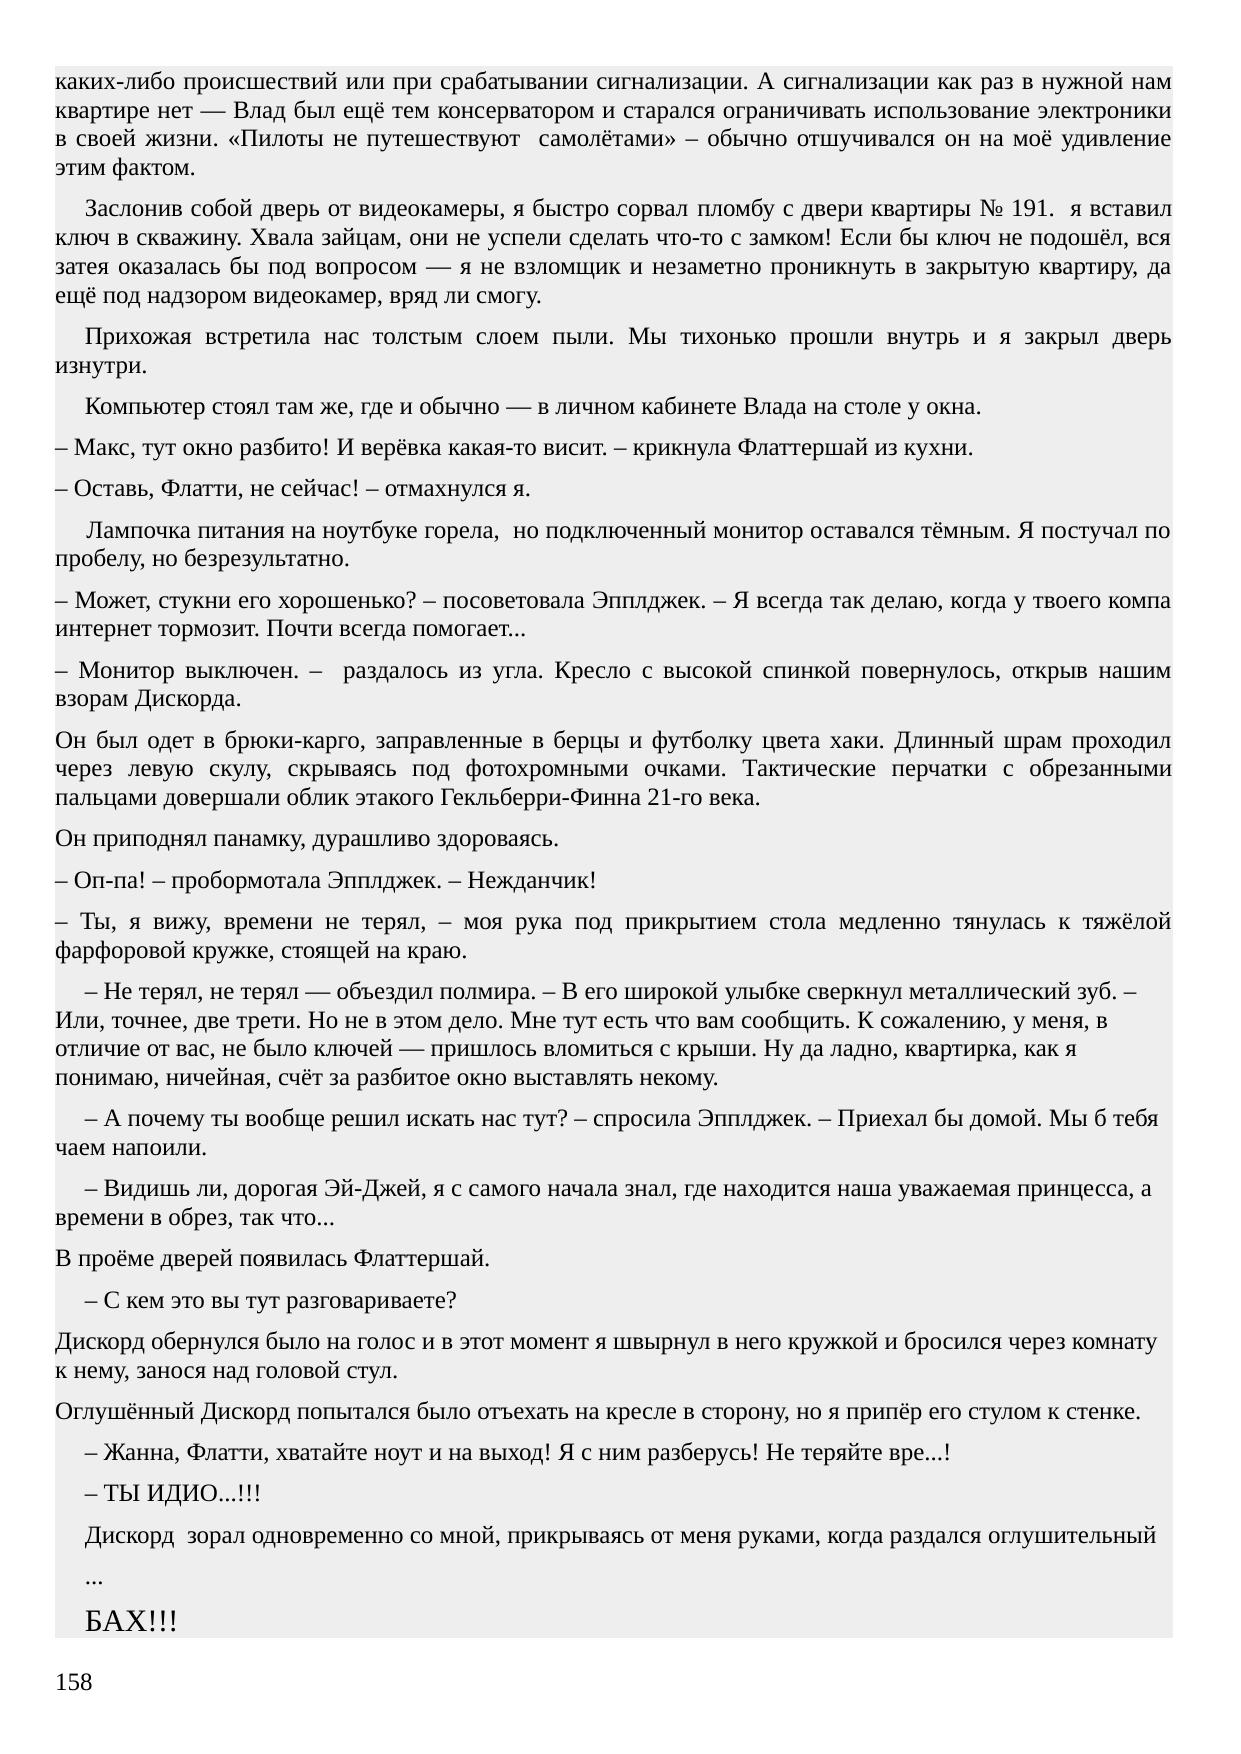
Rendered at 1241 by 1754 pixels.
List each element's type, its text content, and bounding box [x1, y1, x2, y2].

text БАХ!!! [55, 1602, 1173, 1638]
text Оглушённый Дискорд попытался было отъехать на кресле в сторону, но я припёр его стулом к стенке. [55, 1396, 1173, 1425]
text – Оставь, Флатти, не сейчас! – отмахнулся я. [55, 473, 1173, 502]
text – А почему ты вообще решил искать нас тут? – спросила Эпплджек. – Приехал бы домой. Мы б тебя чаем напоили. [55, 1103, 1173, 1161]
text ... [55, 1561, 1173, 1590]
text Заслонив собой дверь от видеокамеры, я быстро сорвал пломбу с двери квартиры № 191. я вставил ключ в скважину. Хвала зайцам, они не успели сделать что-то с замком! Если бы ключ не подошёл, вся затея оказалась бы под вопросом — я не взломщик и незаметно проникнуть в закрытую квартиру, да ещё под надзором видеокамер, вряд ли смогу. [55, 193, 1173, 308]
text – Видишь ли, дорогая Эй-Джей, я с самого начала знал, где находится наша уважаемая принцесса, а времени в обрез, так что... [55, 1173, 1173, 1231]
text – Ты, я вижу, времени не терял, – моя рука под прикрытием стола медленно тянулась к тяжёлой фарфоровой кружке, стоящей на краю. [55, 906, 1173, 963]
text – Жанна, Флатти, хватайте ноут и на выход! Я с ним разберусь! Не теряйте вре...! [55, 1437, 1173, 1466]
text Он приподнял панамку, дурашливо здороваясь. [55, 823, 1173, 852]
list Дискорд обернулся было на голос и в этот момент я швырнул в него кружкой и бросился через комнату к нему, занося над головой стул. [55, 1326, 1173, 1383]
text – С кем это вы тут разговариваете? [55, 1285, 1173, 1313]
text – Оп-па! – пробормотала Эпплджек. – Нежданчик! [55, 865, 1173, 893]
text – Может, стукни его хорошенько? – посоветовала Эпплджек. – Я всегда так делаю, когда у твоего компа интернет тормозит. Почти всегда помогает... [55, 585, 1173, 642]
text Он был одет в брюки-карго, заправленные в берцы и футболку цвета хаки. Длинный шрам проходил через левую скулу, скрываясь под фотохромными очками. Тактические перчатки с обрезанными пальцами довершали облик этакого Гекльберри-Финна 21-го века. [55, 725, 1173, 811]
text – ТЫ ИДИО...!!! [55, 1478, 1173, 1507]
text Дискорд зорал одновременно со мной, прикрываясь от меня руками, когда раздался оглушительный [55, 1520, 1173, 1548]
text – Монитор выключен. – раздалось из угла. Кресло с высокой спинкой повернулось, открыв нашим взорам Дискорда. [55, 655, 1173, 712]
text – Не терял, не терял — объездил полмира. – В его широкой улыбке сверкнул металлический зуб. – Или, точнее, две трети. Но не в этом дело. Мне тут есть что вам сообщить. К сожалению, у меня, в отличие от вас, не было ключей — пришлось вломиться с крыши. Ну да ладно, квартирка, как я понимаю, ничейная, счёт за разбитое окно выставлять некому. [55, 976, 1173, 1091]
text В проёме дверей появилась Флаттершай. [55, 1243, 1173, 1272]
text Лампочка питания на ноутбуке горела, но подключенный монитор оставался тёмным. Я постучал по пробелу, но безрезультатно. [55, 515, 1173, 572]
text – Макс, тут окно разбито! И верёвка какая-то висит. – крикнула Флаттершай из кухни. [55, 432, 1173, 461]
text каких-либо происшествий или при срабатывании сигнализации. А сигнализации как раз в нужной нам квартире нет — Влад был ещё тем консерватором и старался ограничивать использование электроники в своей жизни. «Пилоты не путешествуют самолётами» – обычно отшучивался он на моё удивление этим фактом. [55, 66, 1173, 181]
text Прихожая встретила нас толстым слоем пыли. Мы тихонько прошли внутрь и я закрыл дверь изнутри. [55, 321, 1173, 378]
text Компьютер стоял там же, где и обычно — в личном кабинете Влада на столе у окна. [55, 391, 1173, 420]
